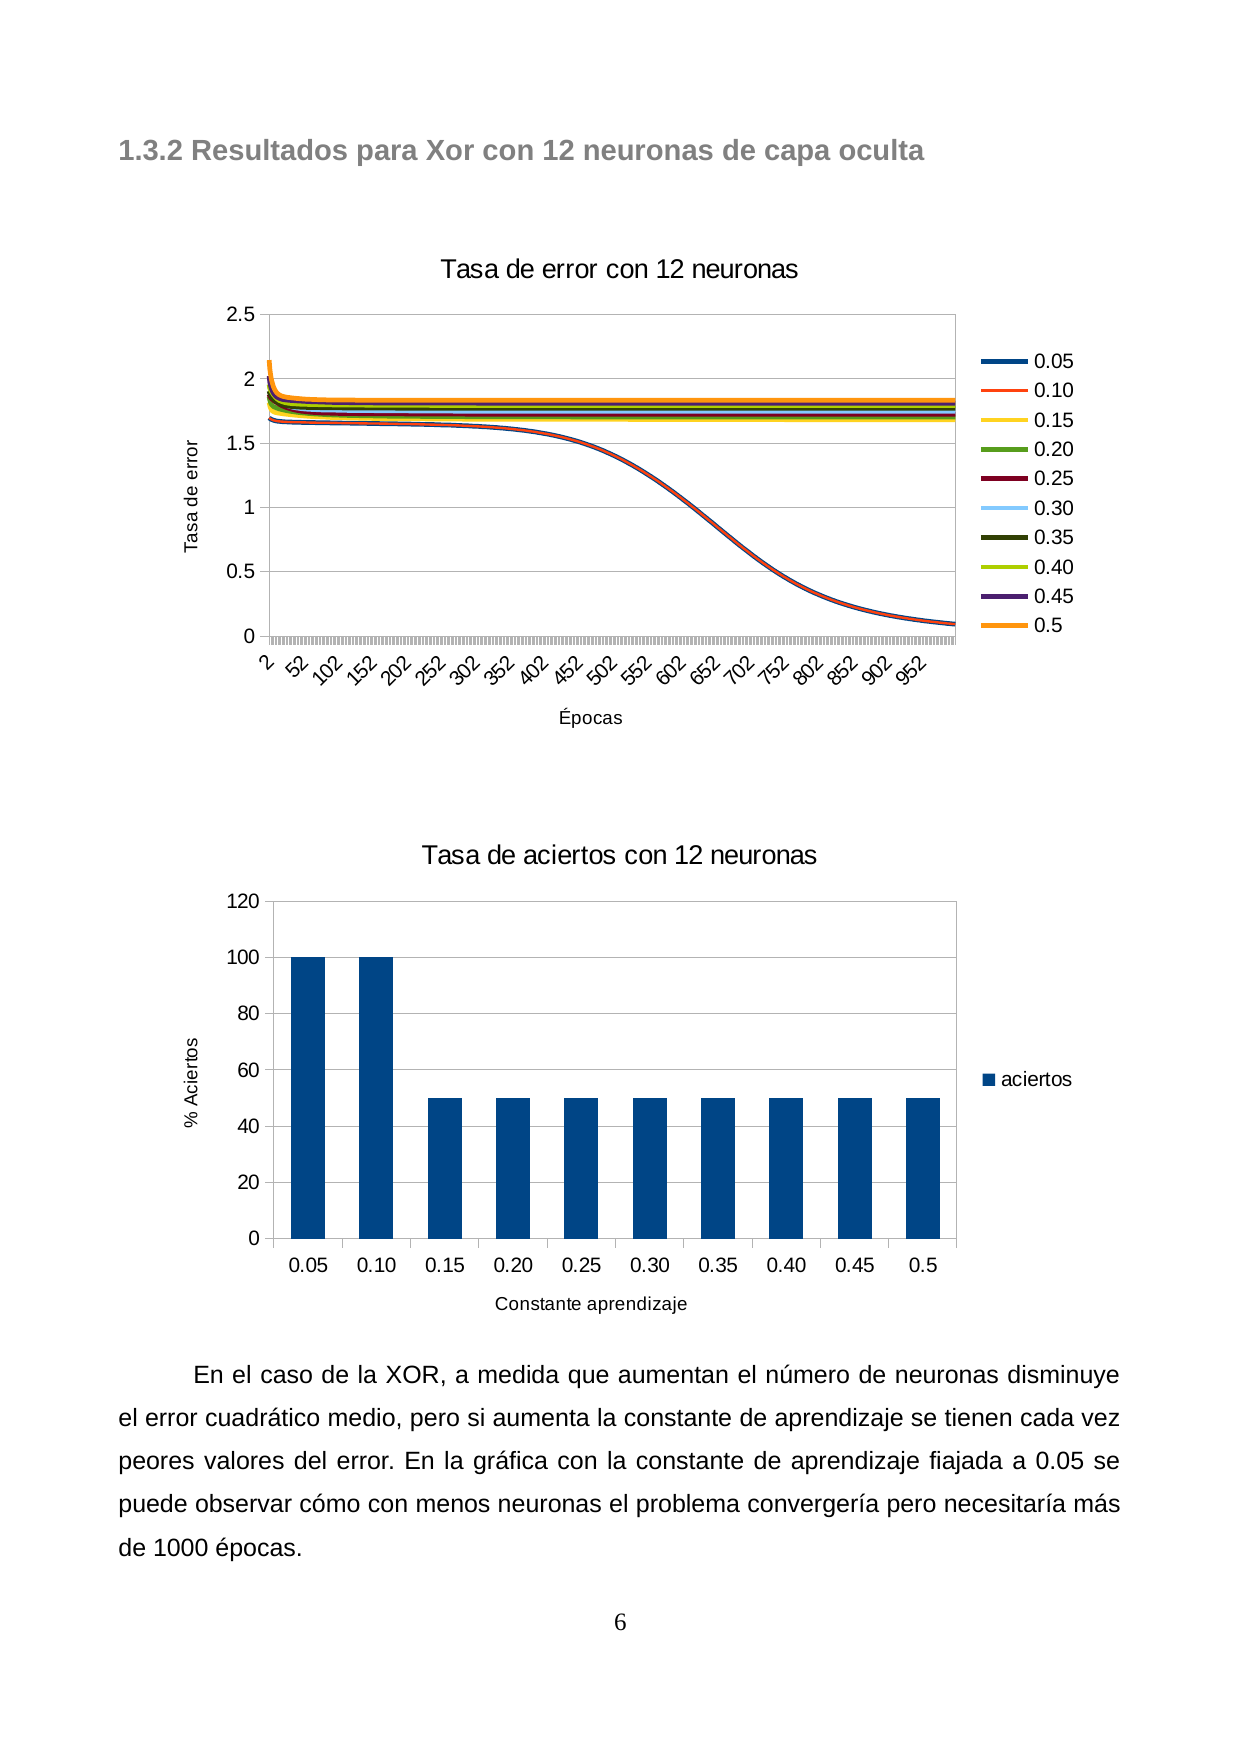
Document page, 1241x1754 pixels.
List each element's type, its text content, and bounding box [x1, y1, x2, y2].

text En el caso de la XOR, a medida que aumentan el número de neuronas disminuye el error cuadrático medio, pero si aumenta la constante de aprendizaje se tienen cada vez peores valores del error. En la gráfica con la constante de aprendizaje fiajada a 0.05 se puede observar cómo con menos neuronas el problema convergería pero necesitaría más de 1000 épocas. [118, 814, 1122, 1561]
subtitle 1.3.2 Resultados para Xor con 12 neuronas de capa oculta [118, 133, 1122, 166]
